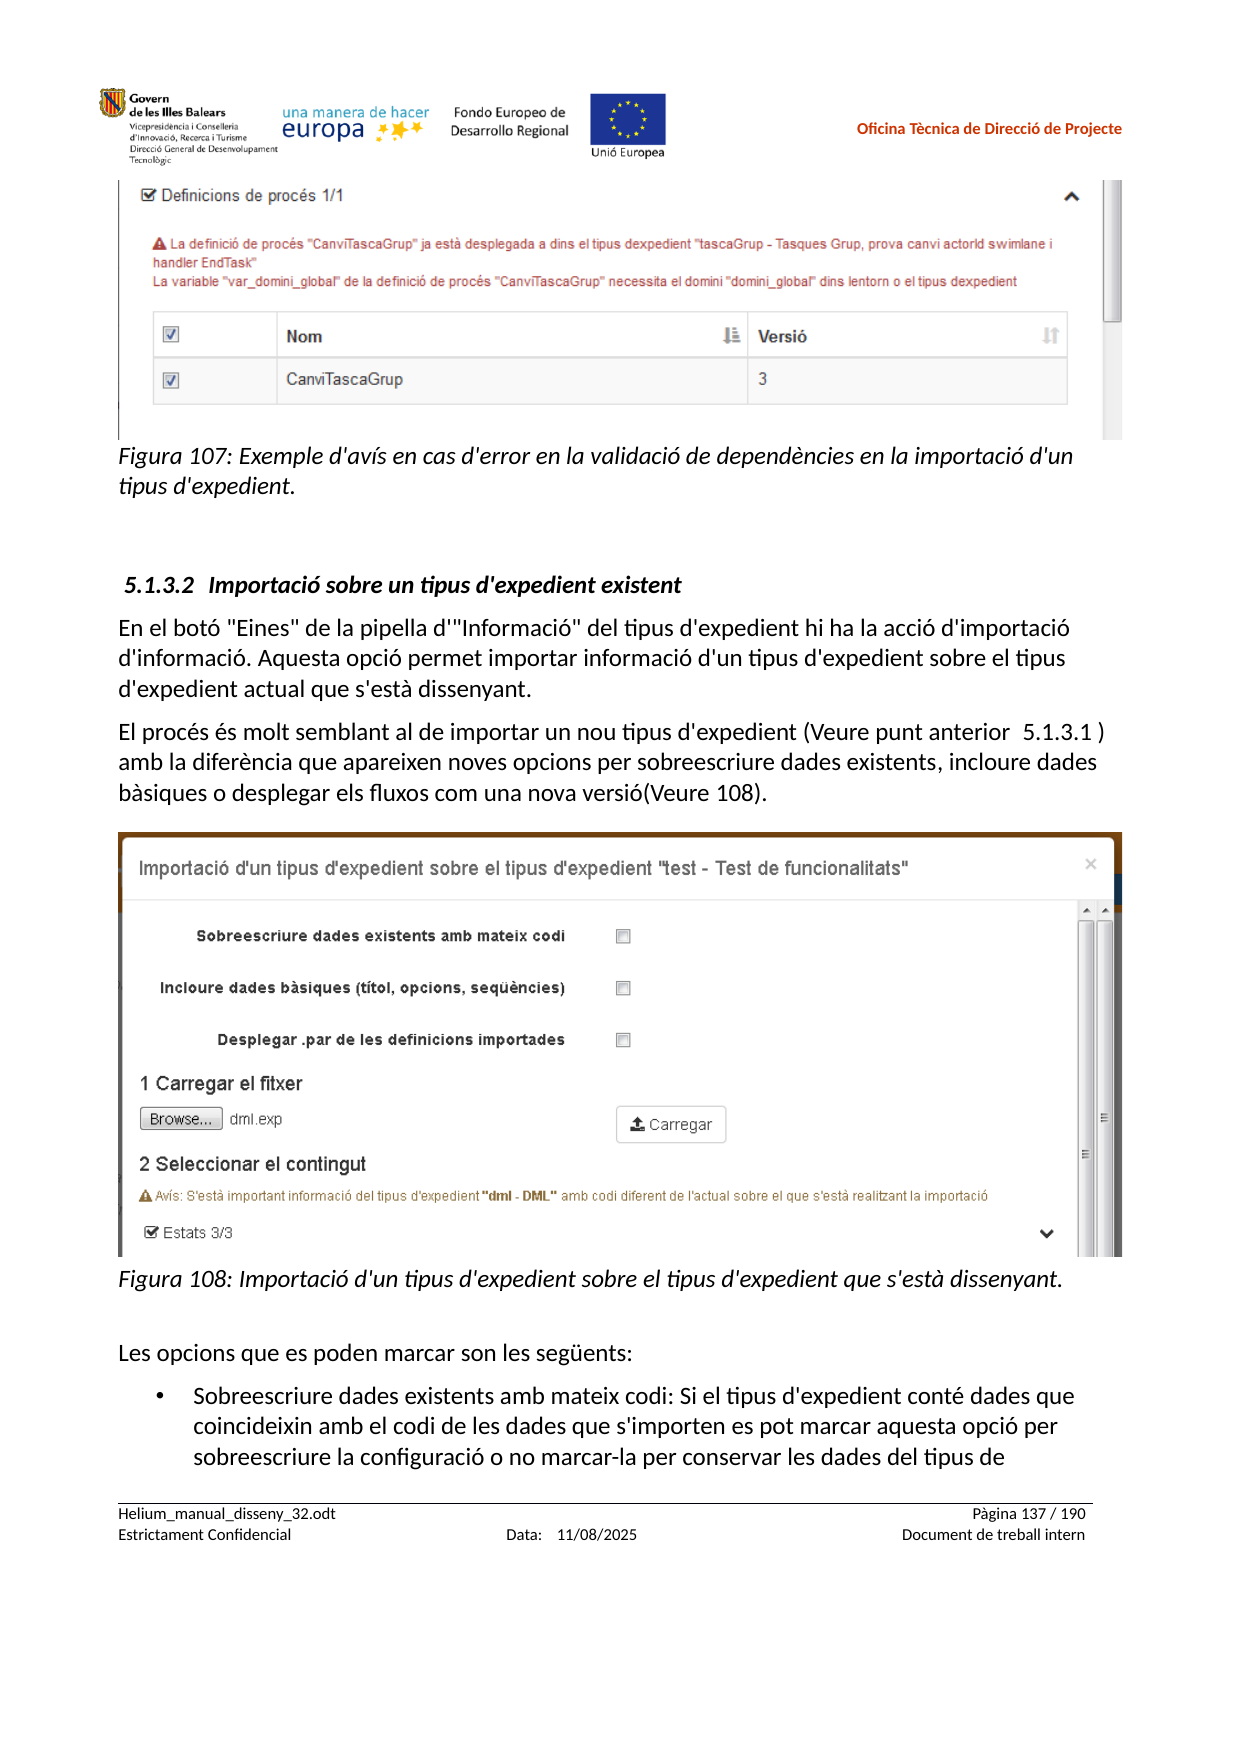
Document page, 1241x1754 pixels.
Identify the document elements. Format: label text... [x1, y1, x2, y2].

text Figura 107: Exemple d'avís en cas d'error en la validació de dependències en la importació d'un tipus d'expedient. [118, 440, 1122, 501]
picture [118, 832, 1123, 1257]
text En el botó "Eines" de la pipella d'"Informació" del tipus d'expedient hi ha la acció d'importació d'informació. Aquesta opció permet importar informació d'un tipus d'expedient sobre el tipus d'expedient actual que s'està dissenyant. [118, 612, 1122, 703]
text Les opcions que es poden marcar son les següents: [118, 1337, 1122, 1367]
text Figura 108: Importació d'un tipus d'expedient sobre el tipus d'expedient que s'està dissenyant. [118, 1257, 1122, 1294]
picture [118, 180, 1123, 440]
text El procés és molt semblant al de importar un nou tipus d'expedient (Veure punt anterior 5.1.3.1 ) amb la diferència que apareixen noves opcions per sobreescriure dades existents, incloure dades bàsiques o desplegar els fluxos com una nova versió(Veure 108). [118, 716, 1122, 807]
picture [99, 87, 668, 166]
list Sobreescriure dades existents amb mateix codi: Si el tipus d'expedient conté dades que coincideixin amb el codi de les dades que s'importen es pot marcar aquesta opció per sobreescriure la configuració o no marcar-la per conservar les dades del tipus de [156, 1380, 1122, 1471]
subtitle Importació sobre un tipus d'expedient existent [118, 569, 1122, 599]
